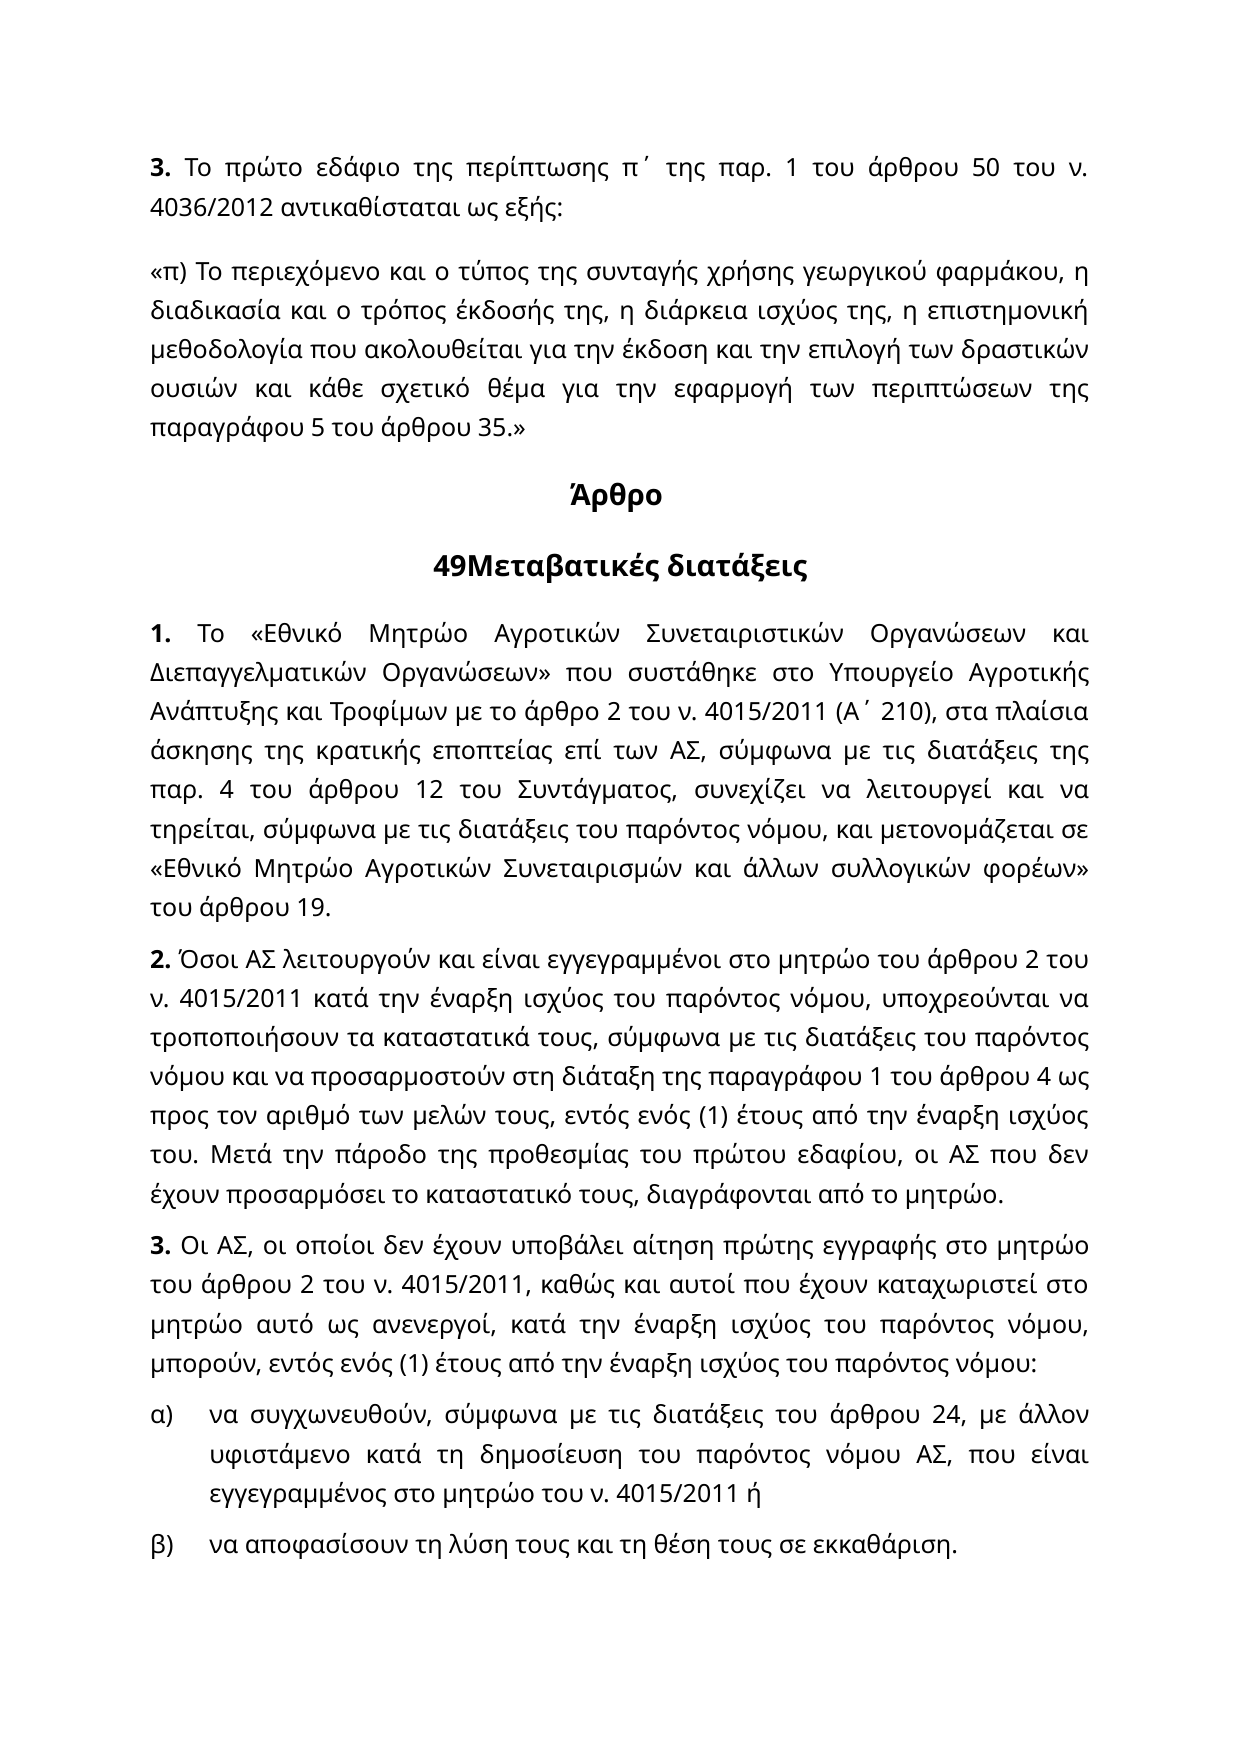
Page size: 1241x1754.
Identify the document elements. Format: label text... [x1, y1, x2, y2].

subtitle Άρθρο [150, 474, 1090, 514]
text 3. Το πρώτο εδάφιο της περίπτωσης π΄ της παρ. 1 του άρθρου 50 του ν. 4036/2012 αντικαθίσταται ως εξής: [150, 150, 1090, 223]
text 2. Όσοι ΑΣ λειτουργούν και είναι εγγεγραμμένοι στο μητρώο του άρθρου 2 του ν. 4015/2011 κατά την έναρξη ισχύος του παρόντος νόμου, υποχρεούνται να τροποποιήσουν τα καταστατικά τους, σύμφωνα με τις διατάξεις του παρόντος νόμου και να προσαρμοστούν στη διάταξη της παραγράφου 1 του άρθρου 4 ως προς τον αριθμό των μελών τους, εντός ενός (1) έτους από την έναρξη ισχύος του. Μετά την πάροδο της προθεσμίας του πρώτου εδαφίου, οι ΑΣ που δεν έχουν προσαρμόσει το καταστατικό τους, διαγράφονται από το μητρώο. [150, 941, 1090, 1210]
subtitle 49Μεταβατικές διατάξεις [150, 545, 1090, 584]
text «π) Το περιεχόμενο και ο τύπος της συνταγής χρήσης γεωργικού φαρμάκου, η διαδικασία και ο τρόπος έκδοσής της, η διάρκεια ισχύος της, η επιστημονική μεθοδολογία που ακολουθείται για την έκδοση και την επιλογή των δραστικών ουσιών και κάθε σχετικό θέμα για την εφαρμογή των περιπτώσεων της παραγράφου 5 του άρθρου 35.» [150, 253, 1090, 444]
text 1. Το «Εθνικό Μητρώο Αγροτικών Συνεταιριστικών Οργανώσεων και Διεπαγγελματικών Οργανώσεων» που συστάθηκε στο Υπουργείο Αγροτικής Ανάπτυξης και Τροφίμων με το άρθρο 2 του ν. 4015/2011 (Α΄ 210), στα πλαίσια άσκησης της κρατικής εποπτείας επί των ΑΣ, σύμφωνα με τις διατάξεις της παρ. 4 του άρθρου 12 του Συντάγματος, συνεχίζει να λειτουργεί και να τηρείται, σύμφωνα με τις διατάξεις του παρόντος νόμου, και μετονομάζεται σε «Εθνικό Μητρώο Αγροτικών Συνεταιρισμών και άλλων συλλογικών φορέων» του άρθρου 19. [150, 615, 1090, 924]
list α) να συγχωνευθούν, σύμφωνα με τις διατάξεις του άρθρου 24, με άλλον υφιστάμενο κατά τη δημοσίευση του παρόντος νόμου ΑΣ, που είναι εγγεγραμμένος στο μητρώο του ν. 4015/2011 ή [150, 1397, 1090, 1509]
text 3. Οι ΑΣ, οι οποίοι δεν έχουν υποβάλει αίτηση πρώτης εγγραφής στο μητρώο του άρθρου 2 του ν. 4015/2011, καθώς και αυτοί που έχουν καταχωριστεί στο μητρώο αυτό ως ανενεργοί, κατά την έναρξη ισχύος του παρόντος νόμου, μπορούν, εντός ενός (1) έτους από την έναρξη ισχύος του παρόντος νόμου: [150, 1228, 1090, 1379]
list β) να αποφασίσουν τη λύση τους και τη θέση τους σε εκκαθάριση. [150, 1527, 1090, 1561]
